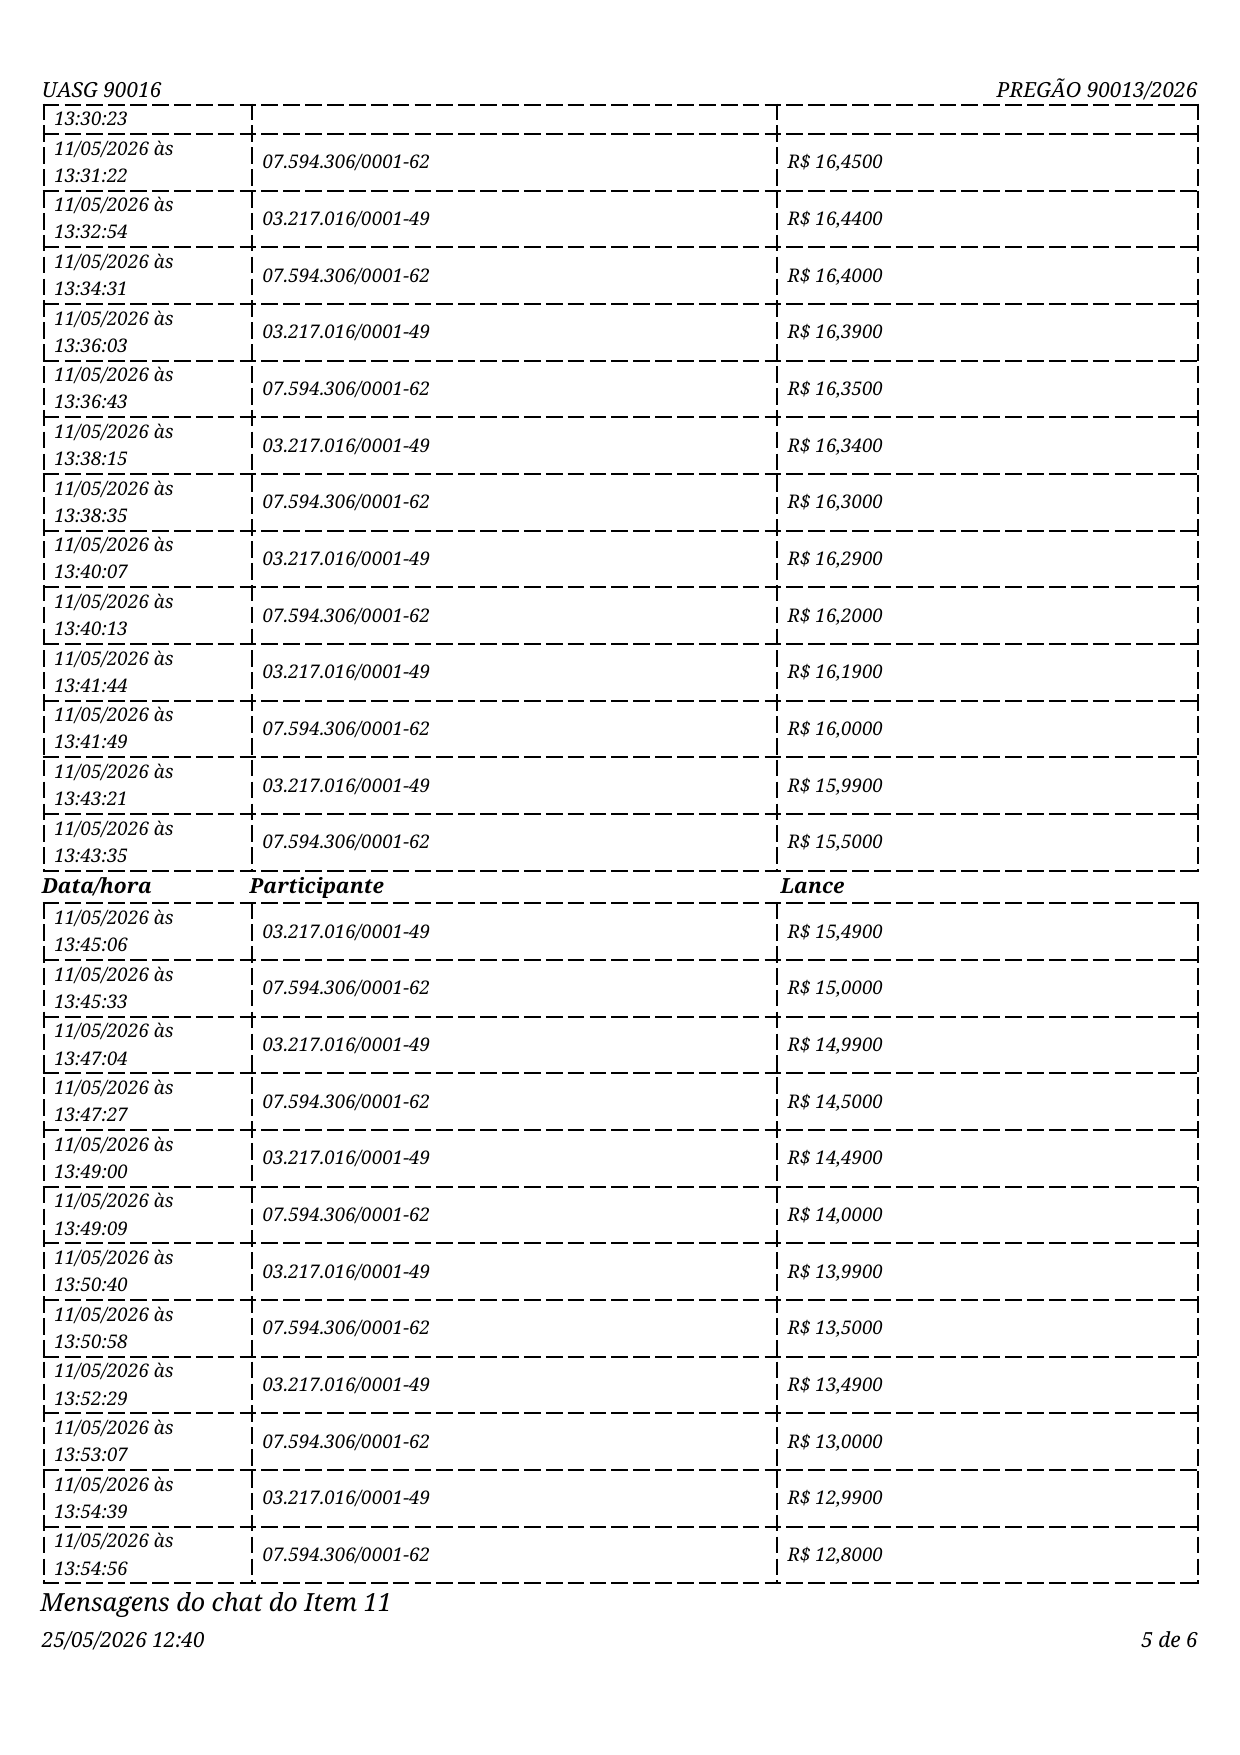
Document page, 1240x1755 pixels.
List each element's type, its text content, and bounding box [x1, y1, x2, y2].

table_cell R$ 16,4000 [777, 246, 1198, 303]
table_cell [777, 104, 1198, 133]
table_cell 03.217.016/0001-49 [252, 416, 777, 473]
table_cell R$ 12,8000 [777, 1526, 1198, 1582]
table_cell 11/05/2026 às 13:40:13 [44, 586, 252, 643]
table_cell R$ 16,3500 [777, 360, 1198, 416]
table_cell R$ 12,9900 [777, 1469, 1198, 1526]
table_cell 11/05/2026 às 13:45:33 [44, 959, 252, 1016]
table_cell 07.594.306/0001-62 [252, 1412, 777, 1469]
table_cell 07.594.306/0001-62 [252, 473, 777, 529]
table_cell 07.594.306/0001-62 [252, 813, 777, 869]
table_cell 11/05/2026 às 13:47:27 [44, 1072, 252, 1129]
table_cell R$ 16,4500 [777, 133, 1198, 189]
table_cell 11/05/2026 às 13:43:21 [44, 756, 252, 813]
table_cell 07.594.306/0001-62 [252, 246, 777, 303]
table_cell R$ 16,2000 [777, 586, 1198, 643]
table_cell 03.217.016/0001-49 [252, 1356, 777, 1412]
table_header R$ 15,4900 [777, 902, 1198, 959]
table_cell 11/05/2026 às 13:32:54 [44, 190, 252, 246]
table_cell 07.594.306/0001-62 [252, 133, 777, 189]
table_cell R$ 15,5000 [777, 813, 1198, 869]
table_cell 13:30:23 [44, 104, 252, 133]
table_cell 03.217.016/0001-49 [252, 303, 777, 359]
table_cell R$ 14,4900 [777, 1129, 1198, 1186]
table_cell R$ 15,9900 [777, 756, 1198, 813]
table_cell 07.594.306/0001-62 [252, 586, 777, 643]
table_cell 11/05/2026 às 13:34:31 [44, 246, 252, 303]
table_cell R$ 16,1900 [777, 643, 1198, 699]
table_cell 11/05/2026 às 13:41:44 [44, 643, 252, 699]
table_cell 11/05/2026 às 13:40:07 [44, 530, 252, 586]
table_cell R$ 16,3000 [777, 473, 1198, 529]
table_cell 11/05/2026 às 13:53:07 [44, 1412, 252, 1469]
table_cell [252, 104, 777, 133]
table_header 03.217.016/0001-49 [252, 902, 777, 959]
text Mensagens do chat do Item 11 [40, 1584, 1200, 1618]
table_cell R$ 16,0000 [777, 700, 1198, 756]
table_cell 11/05/2026 às 13:54:56 [44, 1526, 252, 1582]
table_cell R$ 16,4400 [777, 190, 1198, 246]
table_cell 07.594.306/0001-62 [252, 1526, 777, 1582]
table_cell 07.594.306/0001-62 [252, 1072, 777, 1129]
table_cell 11/05/2026 às 13:36:03 [44, 303, 252, 359]
table_cell 11/05/2026 às 13:52:29 [44, 1356, 252, 1412]
table_cell R$ 15,0000 [777, 959, 1198, 1016]
table_cell 03.217.016/0001-49 [252, 1469, 777, 1526]
table_cell 11/05/2026 às 13:50:58 [44, 1299, 252, 1356]
table_cell R$ 16,3400 [777, 416, 1198, 473]
table_cell R$ 13,0000 [777, 1412, 1198, 1469]
table_cell R$ 14,9900 [777, 1016, 1198, 1072]
table_cell 11/05/2026 às 13:43:35 [44, 813, 252, 869]
table_cell R$ 14,5000 [777, 1072, 1198, 1129]
table_cell R$ 13,9900 [777, 1242, 1198, 1299]
text Data/hora Participante Lance [42, 872, 1200, 900]
table_cell 11/05/2026 às 13:36:43 [44, 360, 252, 416]
table_cell 11/05/2026 às 13:54:39 [44, 1469, 252, 1526]
table_cell 03.217.016/0001-49 [252, 756, 777, 813]
table_header 11/05/2026 às 13:45:06 [44, 902, 252, 959]
table_cell 03.217.016/0001-49 [252, 1016, 777, 1072]
table_cell 03.217.016/0001-49 [252, 530, 777, 586]
table_cell 11/05/2026 às 13:47:04 [44, 1016, 252, 1072]
table_cell 03.217.016/0001-49 [252, 1242, 777, 1299]
table_cell R$ 14,0000 [777, 1186, 1198, 1242]
table_cell 11/05/2026 às 13:38:15 [44, 416, 252, 473]
table_cell 07.594.306/0001-62 [252, 959, 777, 1016]
table_cell R$ 13,4900 [777, 1356, 1198, 1412]
table_cell 03.217.016/0001-49 [252, 1129, 777, 1186]
table_cell 11/05/2026 às 13:38:35 [44, 473, 252, 529]
table_cell 07.594.306/0001-62 [252, 1299, 777, 1356]
table_cell R$ 13,5000 [777, 1299, 1198, 1356]
table_cell 11/05/2026 às 13:41:49 [44, 700, 252, 756]
table_cell R$ 16,3900 [777, 303, 1198, 359]
table_cell 03.217.016/0001-49 [252, 190, 777, 246]
table_cell 11/05/2026 às 13:50:40 [44, 1242, 252, 1299]
table_cell 07.594.306/0001-62 [252, 700, 777, 756]
table_cell 07.594.306/0001-62 [252, 360, 777, 416]
table_cell 11/05/2026 às 13:31:22 [44, 133, 252, 189]
table_cell R$ 16,2900 [777, 530, 1198, 586]
table_cell 07.594.306/0001-62 [252, 1186, 777, 1242]
table_cell 03.217.016/0001-49 [252, 643, 777, 699]
table_cell 11/05/2026 às 13:49:00 [44, 1129, 252, 1186]
table_cell 11/05/2026 às 13:49:09 [44, 1186, 252, 1242]
